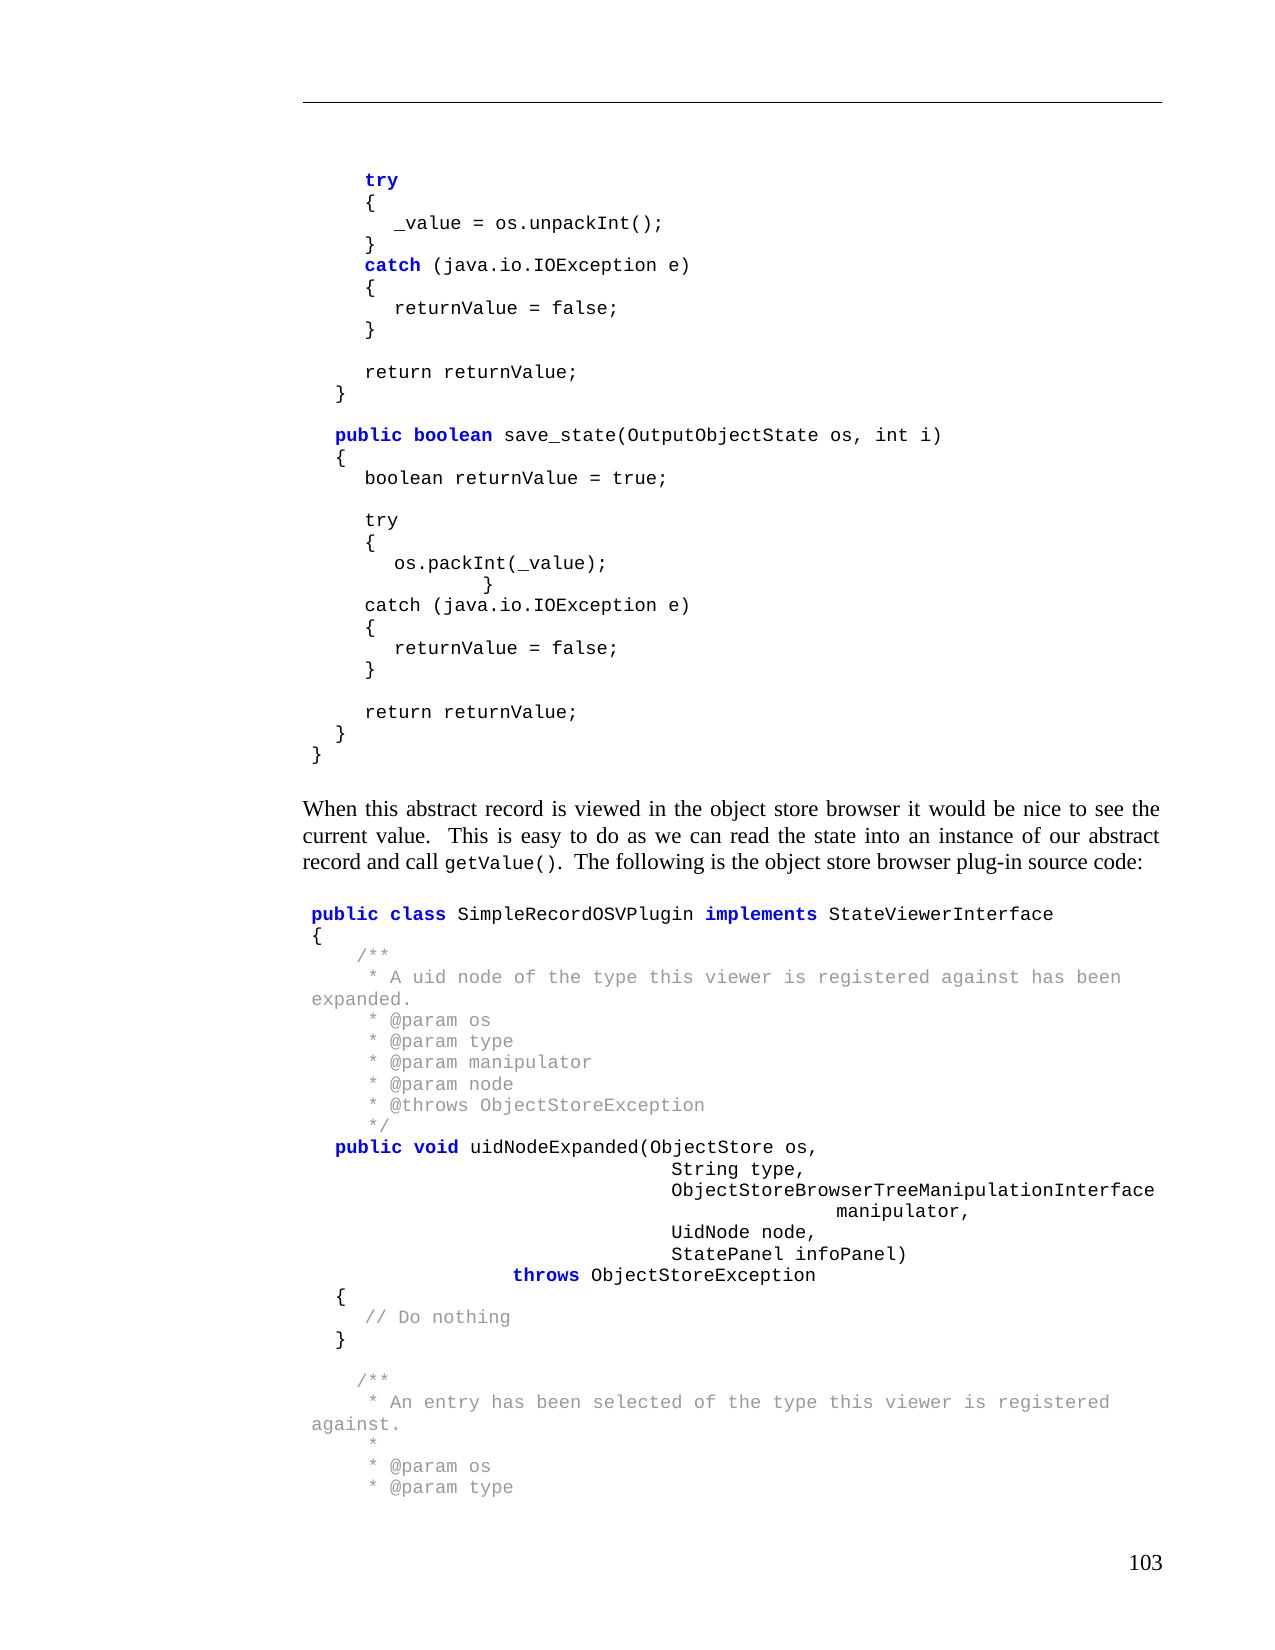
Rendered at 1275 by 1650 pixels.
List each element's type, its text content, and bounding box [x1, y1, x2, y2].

text String type, [311, 1159, 1162, 1181]
text try [311, 511, 1162, 532]
text boolean returnValue = true; [311, 469, 1162, 490]
text } [311, 660, 1162, 681]
text // Do nothing [311, 1308, 1162, 1329]
text When this abstract record is viewed in the object store browser it would be nice to see the current value. This is easy to do as we can read the state into an instance of our abstract record and call getValue(). The following is the object store browser plug-in source code: [302, 795, 1162, 875]
text { [311, 192, 1162, 214]
text /** [311, 947, 1162, 968]
text * @throws ObjectStoreException [311, 1096, 1162, 1117]
text { [311, 926, 1162, 947]
text * @param os [311, 1457, 1162, 1478]
text /** [311, 1372, 1162, 1393]
text ObjectStoreBrowserTreeManipulationInterface [311, 1181, 1162, 1202]
text } [311, 745, 1162, 766]
text StatePanel infoPanel) [311, 1244, 1162, 1266]
text * @param type [311, 1032, 1162, 1053]
text public boolean save_state(OutputObjectState os, int i) [311, 426, 1162, 447]
text } [311, 575, 1162, 596]
text catch (java.io.IOException e) [311, 596, 1162, 617]
text manipulator, [311, 1202, 1162, 1223]
text returnValue = false; [311, 639, 1162, 660]
text { [311, 1287, 1162, 1308]
text * @param manipulator [311, 1053, 1162, 1074]
text * An entry has been selected of the type this viewer is registered against. [311, 1393, 1162, 1436]
text * @param os [311, 1011, 1162, 1032]
text public void uidNodeExpanded(ObjectStore os, [311, 1138, 1162, 1159]
text return returnValue; [311, 702, 1162, 724]
text _value = os.unpackInt(); [311, 214, 1162, 235]
text public class SimpleRecordOSVPlugin implements StateViewerInterface [311, 904, 1162, 926]
text } [311, 384, 1162, 405]
text * [311, 1436, 1162, 1457]
text } [311, 724, 1162, 745]
text } [311, 320, 1162, 341]
text catch (java.io.IOException e) [311, 256, 1162, 277]
text { [311, 277, 1162, 299]
text try [311, 171, 1162, 192]
text * @param type [311, 1478, 1162, 1499]
text { [311, 447, 1162, 469]
text } [311, 1329, 1162, 1351]
text } [311, 235, 1162, 256]
text { [311, 617, 1162, 639]
text returnValue = false; [311, 299, 1162, 320]
text { [311, 532, 1162, 554]
text * @param node [311, 1074, 1162, 1096]
text * A uid node of the type this viewer is registered against has been expanded. [311, 968, 1162, 1011]
text throws ObjectStoreException [311, 1266, 1162, 1287]
text UidNode node, [311, 1223, 1162, 1244]
text */ [311, 1117, 1162, 1138]
text os.packInt(_value); [311, 554, 1162, 575]
text return returnValue; [311, 362, 1162, 384]
